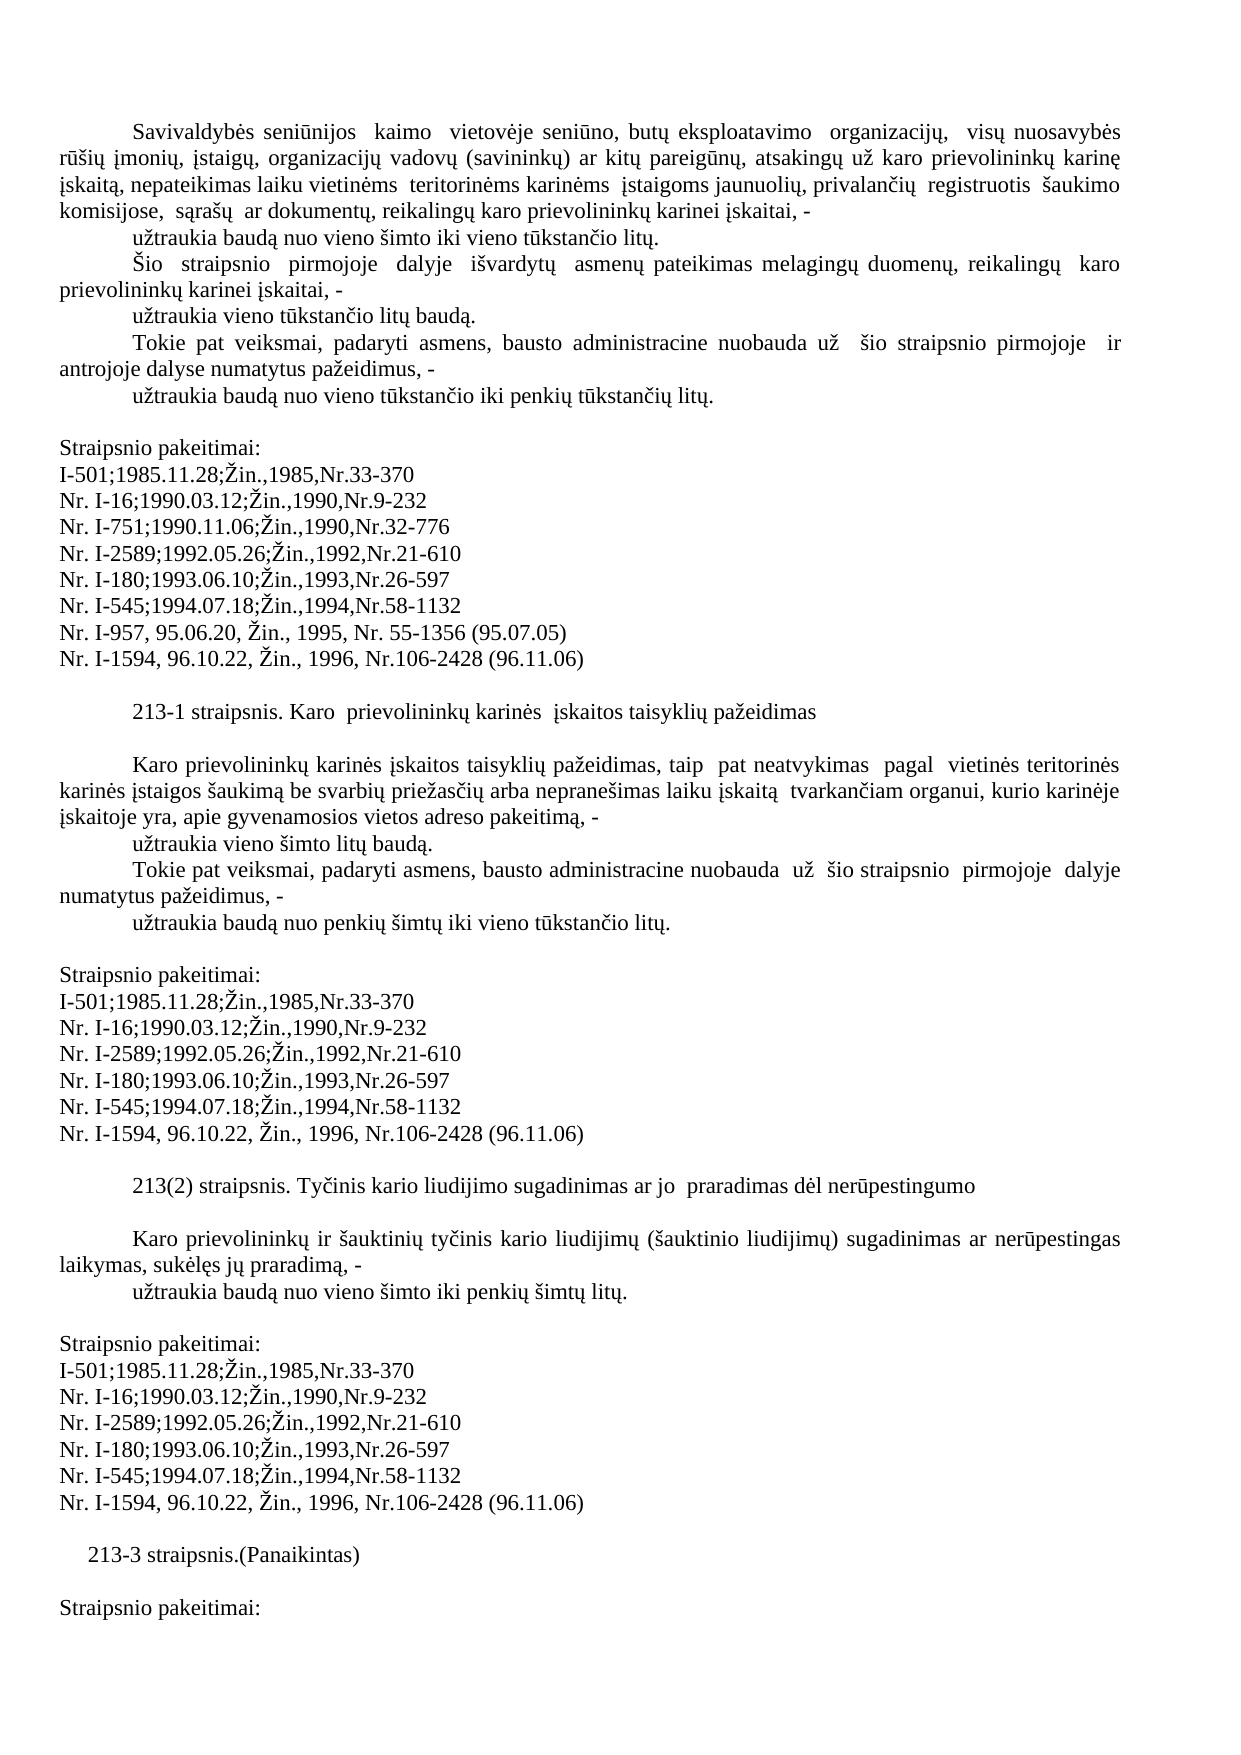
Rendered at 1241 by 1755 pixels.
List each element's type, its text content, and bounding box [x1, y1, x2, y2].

text 213-1 straipsnis. Karo prievolininkų karinės įskaitos taisyklių pažeidimas [59, 698, 1122, 724]
text Nr. I-2589;1992.05.26;Žin.,1992,Nr.21-610 [59, 1041, 1122, 1067]
text Nr. I-180;1993.06.10;Žin.,1993,Nr.26-597 [59, 566, 1122, 592]
text Nr. I-2589;1992.05.26;Žin.,1992,Nr.21-610 [59, 540, 1122, 566]
text Savivaldybės seniūnijos kaimo vietovėje seniūno, butų eksploatavimo organizacijų, visų nuosavybės rūšių įmonių, įstaigų, organizacijų vadovų (savininkų) ar kitų pareigūnų, atsakingų už karo prievolininkų karinę įskaitą, nepateikimas laiku vietinėms teritorinėms karinėms įstaigoms jaunuolių, privalančių registruotis šaukimo komisijose, sąrašų ar dokumentų, reikalingų karo prievolininkų karinei įskaitai, - [59, 118, 1122, 223]
text 213-3 straipsnis.(Panaikintas) [59, 1541, 1122, 1568]
text užtraukia vieno šimto litų baudą. [59, 830, 1122, 856]
text I-501;1985.11.28;Žin.,1985,Nr.33-370 [59, 461, 1122, 487]
text užtraukia baudą nuo penkių šimtų iki vieno tūkstančio litų. [59, 909, 1122, 935]
text Straipsnio pakeitimai: [59, 961, 1122, 988]
text užtraukia baudą nuo vieno šimto iki penkių šimtų litų. [59, 1278, 1122, 1304]
text užtraukia baudą nuo vieno tūkstančio iki penkių tūkstančių litų. [59, 382, 1122, 408]
text Nr. I-751;1990.11.06;Žin.,1990,Nr.32-776 [59, 513, 1122, 540]
text Tokie pat veiksmai, padaryti asmens, bausto administracine nuobauda už šio straipsnio pirmojoje ir antrojoje dalyse numatytus pažeidimus, - [59, 329, 1122, 382]
text Nr. I-1594, 96.10.22, Žin., 1996, Nr.106-2428 (96.11.06) [59, 645, 1122, 672]
text 213(2) straipsnis. Tyčinis kario liudijimo sugadinimas ar jo praradimas dėl nerūpestingumo [59, 1172, 1122, 1199]
text užtraukia vieno tūkstančio litų baudą. [59, 303, 1122, 329]
text Nr. I-1594, 96.10.22, Žin., 1996, Nr.106-2428 (96.11.06) [59, 1119, 1122, 1146]
text Nr. I-545;1994.07.18;Žin.,1994,Nr.58-1132 [59, 592, 1122, 619]
text Tokie pat veiksmai, padaryti asmens, bausto administracine nuobauda už šio straipsnio pirmojoje dalyje numatytus pažeidimus, - [59, 856, 1122, 909]
text Nr. I-957, 95.06.20, Žin., 1995, Nr. 55-1356 (95.07.05) [59, 619, 1122, 645]
text Nr. I-545;1994.07.18;Žin.,1994,Nr.58-1132 [59, 1462, 1122, 1488]
text Nr. I-180;1993.06.10;Žin.,1993,Nr.26-597 [59, 1436, 1122, 1462]
text I-501;1985.11.28;Žin.,1985,Nr.33-370 [59, 1357, 1122, 1383]
text Nr. I-180;1993.06.10;Žin.,1993,Nr.26-597 [59, 1067, 1122, 1093]
text Straipsnio pakeitimai: [59, 1330, 1122, 1357]
text Karo prievolininkų ir šauktinių tyčinis kario liudijimų (šauktinio liudijimų) sugadinimas ar nerūpestingas laikymas, sukėlęs jų praradimą, - [59, 1225, 1122, 1278]
text Nr. I-16;1990.03.12;Žin.,1990,Nr.9-232 [59, 487, 1122, 513]
text I-501;1985.11.28;Žin.,1985,Nr.33-370 [59, 988, 1122, 1014]
text Karo prievolininkų karinės įskaitos taisyklių pažeidimas, taip pat neatvykimas pagal vietinės teritorinės karinės įstaigos šaukimą be svarbių priežasčių arba nepranešimas laiku įskaitą tvarkančiam organui, kurio karinėje įskaitoje yra, apie gyvenamosios vietos adreso pakeitimą, - [59, 751, 1122, 830]
text Straipsnio pakeitimai: [59, 434, 1122, 461]
text Nr. I-545;1994.07.18;Žin.,1994,Nr.58-1132 [59, 1093, 1122, 1119]
text užtraukia baudą nuo vieno šimto iki vieno tūkstančio litų. [59, 223, 1122, 250]
text Straipsnio pakeitimai: [59, 1594, 1122, 1620]
text Šio straipsnio pirmojoje dalyje išvardytų asmenų pateikimas melagingų duomenų, reikalingų karo prievolininkų karinei įskaitai, - [59, 250, 1122, 303]
text Nr. I-16;1990.03.12;Žin.,1990,Nr.9-232 [59, 1383, 1122, 1409]
text Nr. I-16;1990.03.12;Žin.,1990,Nr.9-232 [59, 1014, 1122, 1041]
text Nr. I-1594, 96.10.22, Žin., 1996, Nr.106-2428 (96.11.06) [59, 1488, 1122, 1515]
text Nr. I-2589;1992.05.26;Žin.,1992,Nr.21-610 [59, 1409, 1122, 1436]
